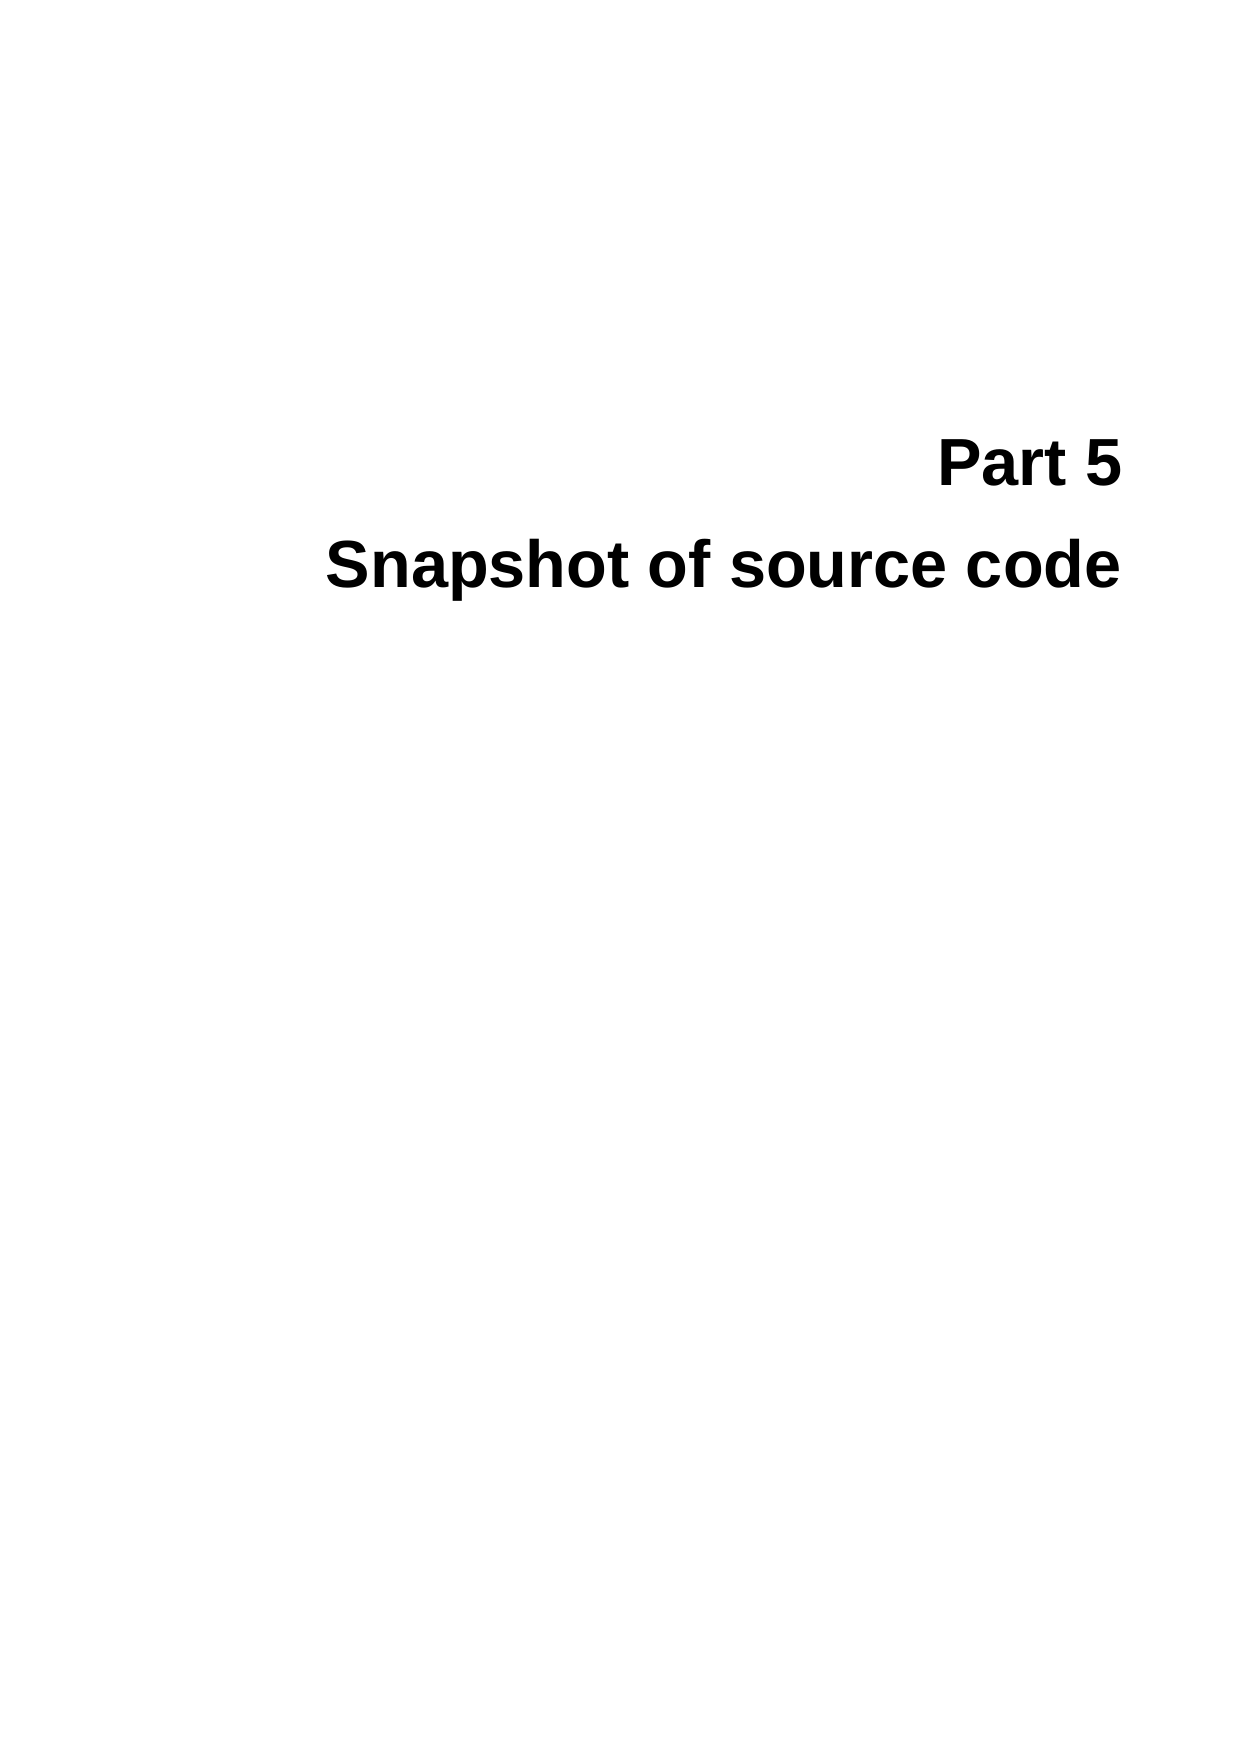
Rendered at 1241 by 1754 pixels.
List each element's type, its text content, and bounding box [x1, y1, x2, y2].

subtitle Part 5 [118, 423, 1122, 500]
subtitle Snapshot of source code [118, 525, 1122, 601]
